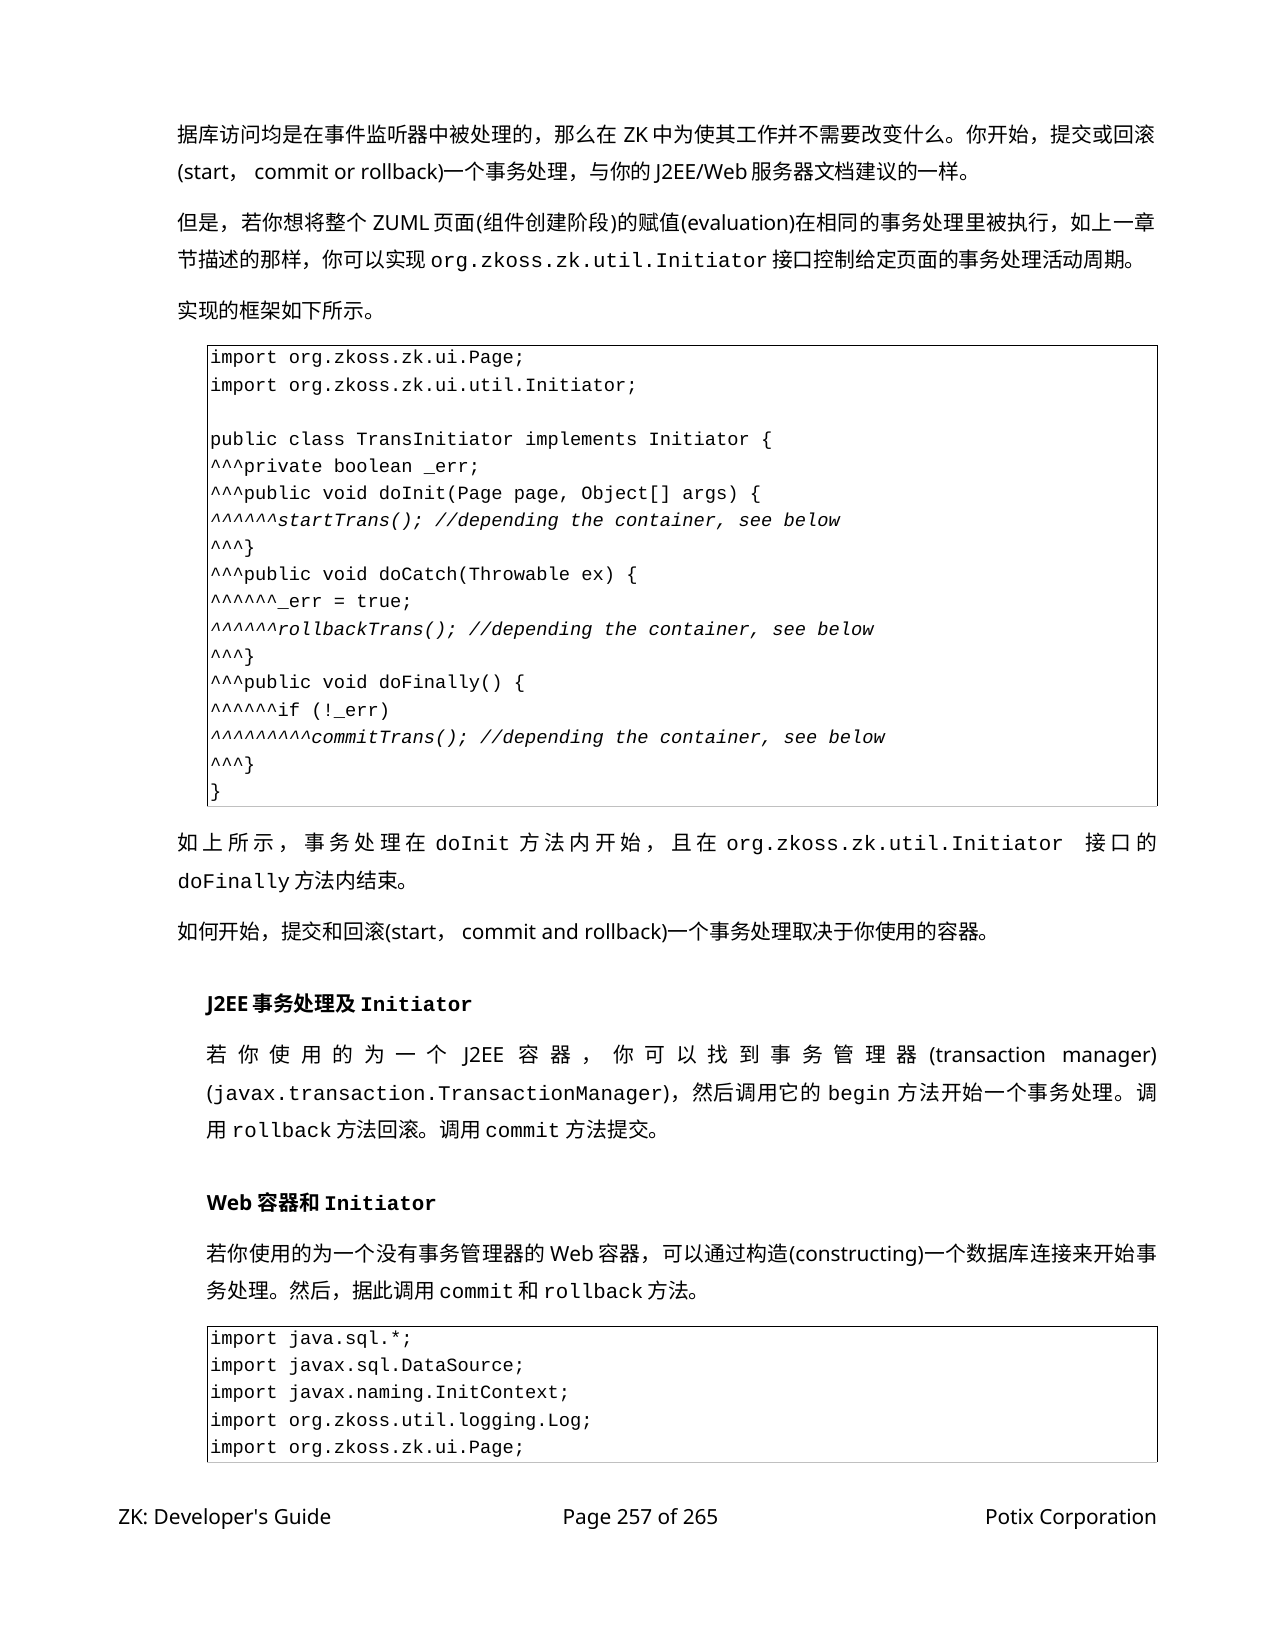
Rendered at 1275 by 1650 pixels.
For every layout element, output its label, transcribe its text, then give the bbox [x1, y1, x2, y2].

text import javax.sql.DataSource; [208, 1353, 1157, 1377]
text 若你使用的为一个J2EE容器，你可以找到事务管理器(transaction manager)(javax.transaction.TransactionManager)，然后调用它的 begin 方法开始一个事务处理。调用rollback方法回滚。调用commit 方法提交。 [207, 1039, 1157, 1144]
text ^^^^^^^^^commitTrans(); //depending the container, see below [208, 724, 1157, 749]
text 但是，若你想将整个ZUML页面(组件创建阶段)的赋值(evaluation)在相同的事务处理里被执行，如上一章节描述的那样，你可以实现org.zkoss.zk.util.Initiator接口控制给定页面的事务处理活动周期。 [177, 206, 1157, 274]
text ^^^private boolean _err; ^^^public void doInit(Page page, Object[] args) { [208, 454, 1157, 505]
text ^^^} [208, 535, 1157, 559]
subtitle J2EE事务处理及Initiator [207, 988, 1157, 1018]
text 若你使用的为一个没有事务管理器的Web容器，可以通过构造(constructing)一个数据库连接来开始事务处理。然后，据此调用commit和rollback方法。 [207, 1237, 1157, 1305]
text ^^^public void doCatch(Throwable ex) { [208, 562, 1157, 586]
text ^^^} [208, 752, 1157, 776]
text ^^^^^^rollbackTrans(); //depending the container, see below [208, 616, 1157, 641]
text ^^^^^^startTrans(); //depending the container, see below [208, 508, 1157, 532]
text } [208, 779, 1157, 806]
text 如上所示，事务处理在doInit方法内开始，且在org.zkoss.zk.util.Initiator 接口的doFinally方法内结束。 [177, 827, 1157, 895]
text import javax.naming.InitContext; [208, 1380, 1157, 1404]
text 据库访问均是在事件监听器中被处理的，那么在ZK中为使其工作并不需要改变什么。你开始，提交或回滚(start， commit or rollback)一个事务处理，与你的J2EE/Web服务器文档建议的一样。 [177, 118, 1157, 186]
subtitle Web 容器和Initiator [207, 1187, 1157, 1217]
text 如何开始，提交和回滚(start， commit and rollback)一个事务处理取决于你使用的容器。 [177, 915, 1157, 945]
text ^^^} ^^^public void doFinally() { [208, 644, 1157, 694]
text ^^^^^^if (!_err) [208, 697, 1157, 722]
text import org.zkoss.zk.ui.Page; [208, 346, 1157, 369]
text public class TransInitiator implements Initiator { [208, 427, 1157, 451]
text import org.zkoss.zk.ui.Page; [208, 1434, 1157, 1462]
text ^^^^^^_err = true; [208, 589, 1157, 613]
text import org.zkoss.util.logging.Log; [208, 1407, 1157, 1432]
text 实现的框架如下所示。 [177, 294, 1157, 324]
text import java.sql.*; [208, 1327, 1157, 1350]
text import org.zkoss.zk.ui.util.Initiator; [208, 372, 1157, 397]
